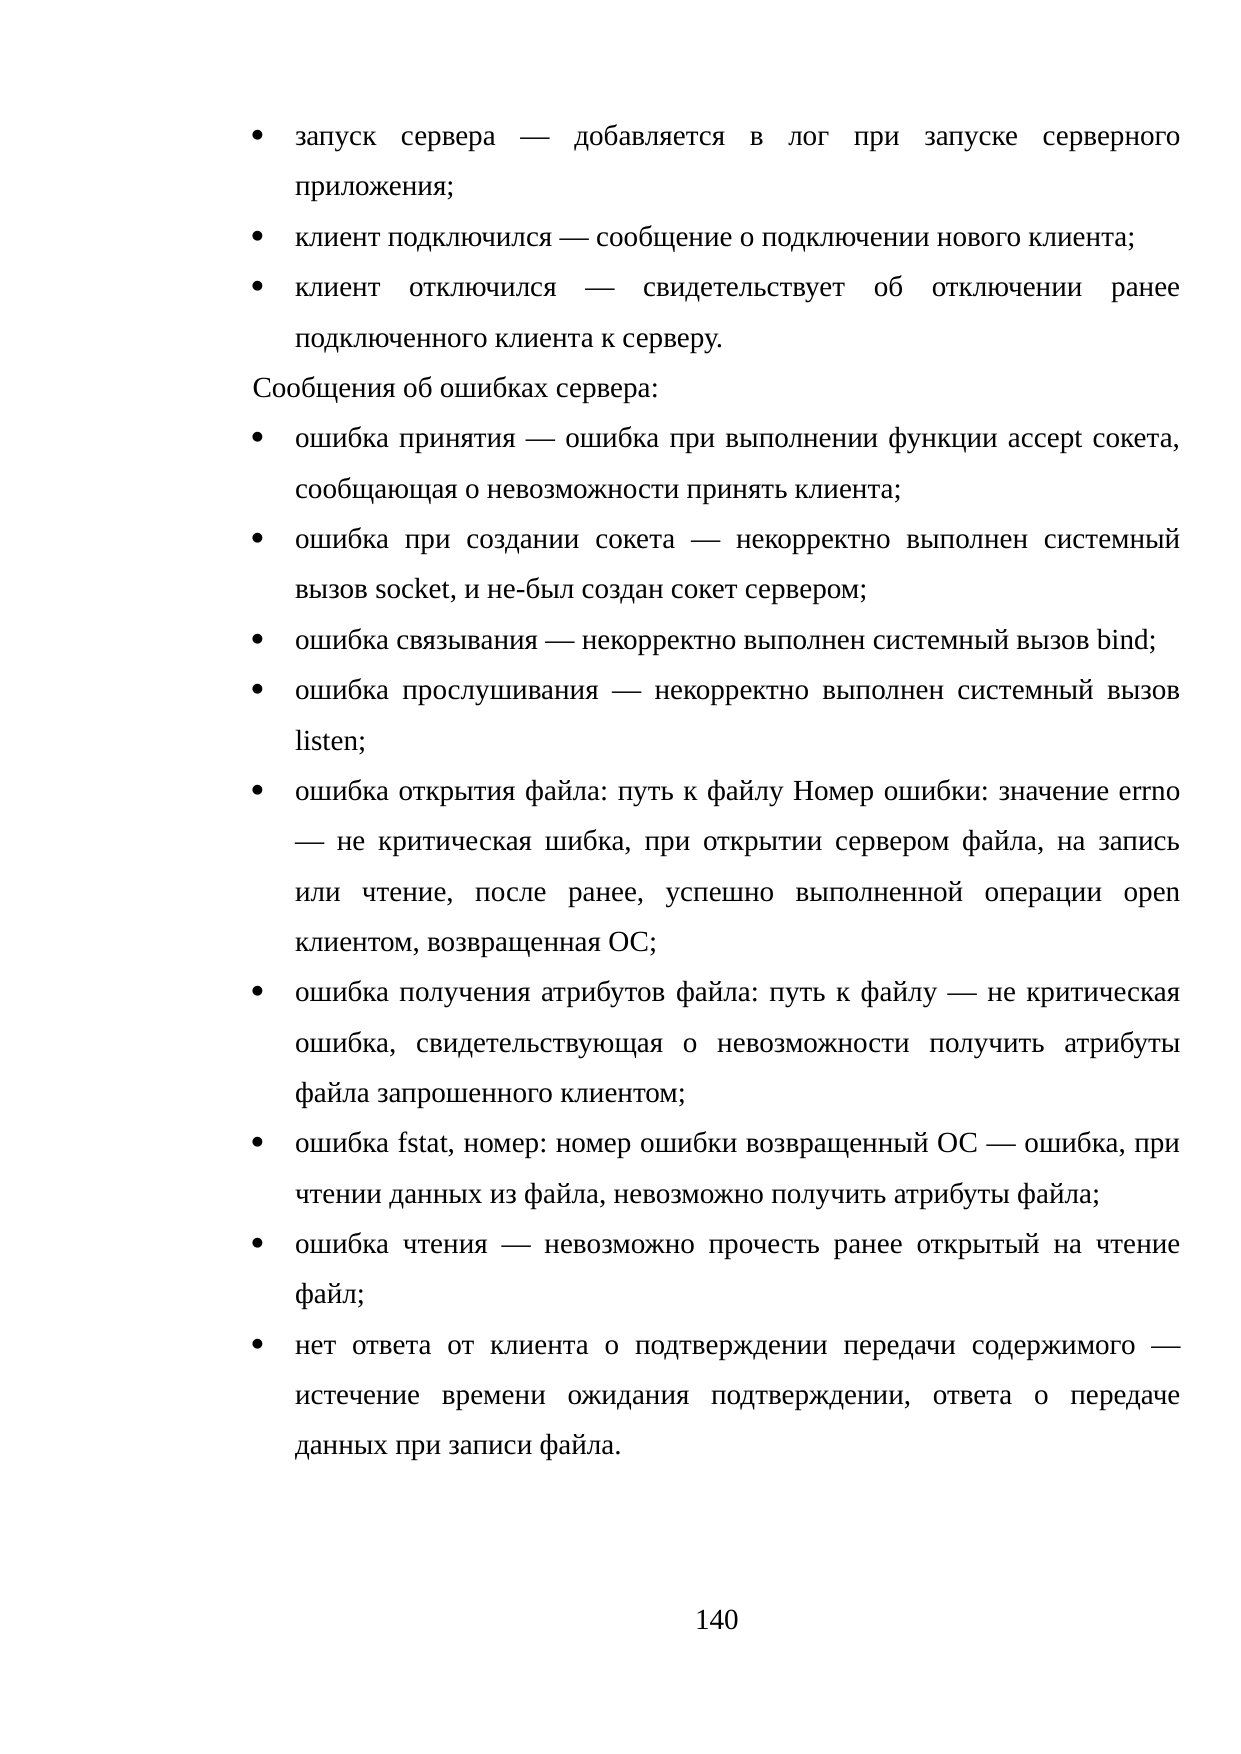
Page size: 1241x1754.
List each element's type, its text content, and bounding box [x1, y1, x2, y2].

list ошибка открытия файла: путь к файлу Номер ошибки: значение errno — не критическая шибка, при открытии сервером файла, на запись или чтение, после ранее, успешно выполненной операции open клиентом, возвращенная ОС; [252, 773, 1181, 957]
list ошибка при создании сокета — некорректно выполнен системный вызов socket, и не-был создан сокет сервером; [252, 521, 1181, 605]
list ошибка принятия — ошибка при выполнении функции accept сокета, сообщающая о невозможности принять клиента; [252, 420, 1181, 504]
list ошибка прослушивания — некорректно выполнен системный вызов listen; [252, 672, 1181, 756]
list нет ответа от клиента о подтверждении передачи содержимого — истечение времени ожидания подтверждении, ответа о передаче данных при записи файла. [252, 1327, 1181, 1461]
text Сообщения об ошибках сервера: [177, 370, 1181, 403]
list ошибка связывания — некорректно выполнен системный вызов bind; [252, 622, 1181, 655]
list запуск сервера — добавляется в лог при запуске серверного приложения; [252, 118, 1181, 202]
list ошибка получения атрибутов файла: путь к файлу — не критическая ошибка, свидетельствующая о невозможности получить атрибуты файла запрошенного клиентом; [252, 974, 1181, 1108]
list клиент подключился — сообщение о подключении нового клиента; [252, 219, 1181, 252]
list ошибка чтения — невозможно прочесть ранее открытый на чтение файл; [252, 1226, 1181, 1310]
list ошибка fstat, номер: номер ошибки возвращенный ОС — ошибка, при чтении данных из файла, невозможно получить атрибуты файла; [252, 1125, 1181, 1209]
list клиент отключился — свидетельствует об отключении ранее подключенного клиента к серверу. [252, 269, 1181, 353]
